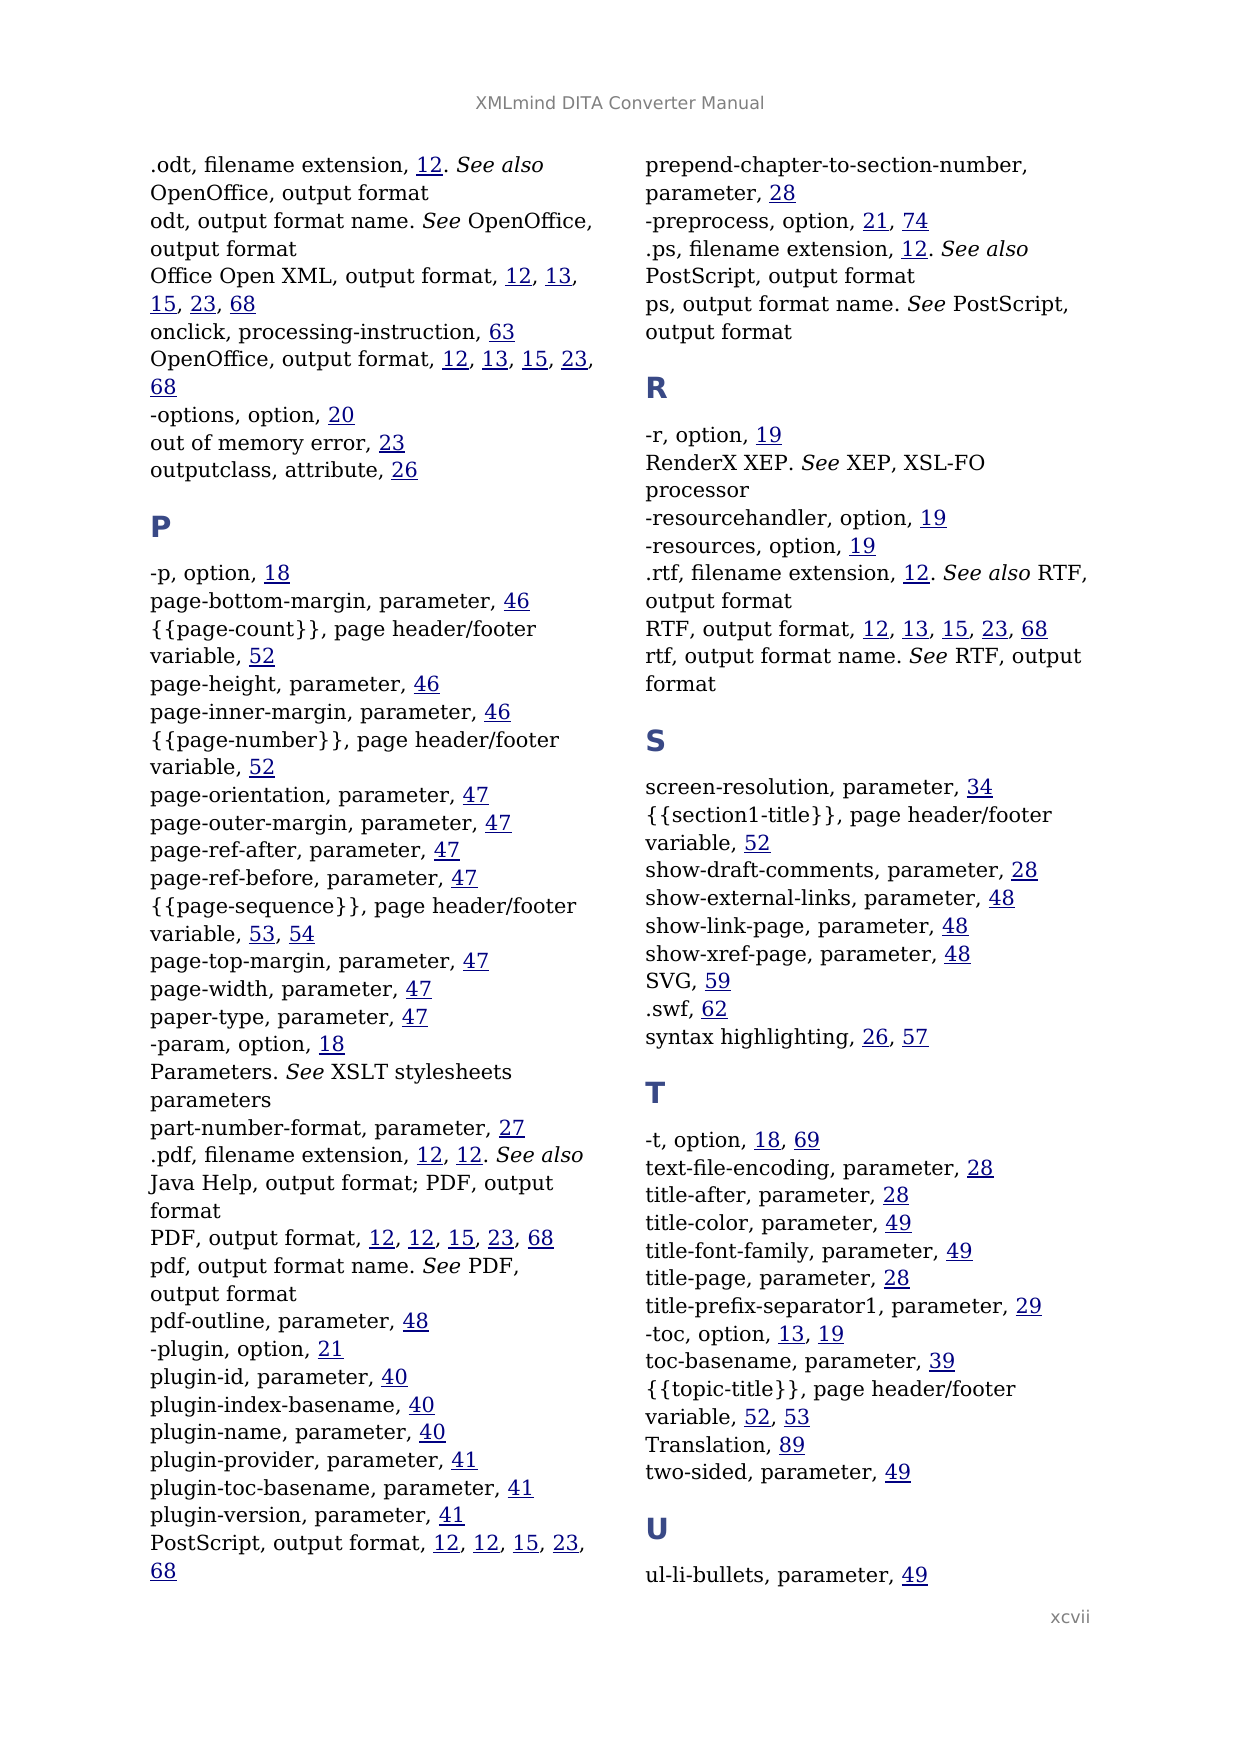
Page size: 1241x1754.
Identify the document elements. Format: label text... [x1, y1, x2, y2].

text toc-basename, parameter, 0 [645, 1346, 1090, 1374]
text part-number-format, parameter, 0 [150, 1112, 595, 1140]
text ul-li-bullets, parameter, 0 [645, 1560, 1090, 1588]
text show-link-page, parameter, 0 [645, 910, 1090, 938]
text page-inner-margin, parameter, 0 [150, 696, 595, 724]
text title-font-family, parameter, 0 [645, 1235, 1090, 1263]
text two-sided, parameter, 0 [645, 1457, 1090, 1484]
text RTF, output format, 0, 0, 0, 0, 0 [645, 613, 1090, 641]
text plugin-index-basename, 0 [150, 1389, 595, 1417]
text .swf, 0 [645, 993, 1090, 1021]
text ps, output format name. See PostScript, output format [645, 288, 1090, 344]
text show-external-links, parameter, 0 [645, 883, 1090, 910]
text S [645, 724, 1090, 758]
text R [645, 372, 1090, 406]
text rtf, output format name. See RTF, output format [645, 641, 1090, 696]
text page-ref-before, parameter, 0 [150, 863, 595, 890]
text page-outer-margin, parameter, 0 [150, 807, 595, 835]
text {{section1-title}}, page header/footer variable, 0 [645, 799, 1090, 855]
text -toc, option, 0, 0 [645, 1318, 1090, 1346]
text page-orientation, parameter, 0 [150, 779, 595, 807]
text plugin-id, parameter, 0 [150, 1361, 595, 1389]
text onclick, processing-instruction, 0 [150, 316, 595, 344]
text page-height, parameter, 0 [150, 669, 595, 696]
text -p, option, 0 [150, 558, 595, 586]
text U [645, 1512, 1090, 1546]
text show-xref-page, parameter, 0 [645, 938, 1090, 966]
text -resources, option, 0 [645, 530, 1090, 558]
text outputclass, attribute, 0 [150, 455, 595, 482]
text screen-resolution, parameter, 0 [645, 772, 1090, 799]
text Office Open XML, output format, 0, 0, 0, 0, 0 [150, 261, 595, 316]
text PostScript, output format, 0, 0, 0, 0, 0 [150, 1528, 595, 1583]
text {{topic-title}}, page header/footer variable, 0, 0 [645, 1374, 1090, 1429]
text .rtf, filename extension, 0. See also RTF, output format [645, 558, 1090, 613]
text T [645, 1077, 1090, 1111]
text plugin-version, parameter, 0 [150, 1500, 595, 1528]
text odt, output format name. See OpenOffice, output format [150, 205, 595, 261]
text out of memory error, 0 [150, 427, 595, 455]
text plugin-name, parameter, 0 [150, 1417, 595, 1444]
text -resourcehandler, option, 0 [645, 502, 1090, 530]
text page-width, parameter, 0 [150, 973, 595, 1001]
text -plugin, option, 0 [150, 1334, 595, 1361]
text -t, option, 0, 0 [645, 1124, 1090, 1152]
text PDF, output format, 0, 0, 0, 0, 0 [150, 1223, 595, 1251]
text -preprocess, option, 0, 0 [645, 205, 1090, 233]
text prepend-chapter-to-section-number, parameter, 0 [645, 150, 1090, 205]
text {{page-sequence}}, page header/footer variable, 0, 0 [150, 890, 595, 946]
text -param, option, 0 [150, 1029, 595, 1057]
text title-page, parameter, 0 [645, 1263, 1090, 1291]
text page-top-margin, parameter, 0 [150, 946, 595, 973]
text title-after, parameter, 0 [645, 1180, 1090, 1207]
text pdf, output format name. See PDF, output format [150, 1251, 595, 1306]
text -r, option, 0 [645, 419, 1090, 447]
text show-draft-comments, parameter, 0 [645, 855, 1090, 883]
text plugin-provider, parameter, 0 [150, 1444, 595, 1472]
text syntax highlighting, 0, 0 [645, 1021, 1090, 1049]
text .odt, filename extension, 0. See also OpenOffice, output format [150, 150, 595, 205]
text P [150, 510, 595, 544]
text paper-type, parameter, 0 [150, 1001, 595, 1029]
text text-file-encoding, parameter, 0 [645, 1152, 1090, 1180]
text SVG, 0 [645, 966, 1090, 993]
text plugin-toc-basename, parameter, 0 [150, 1472, 595, 1500]
text OpenOffice, output format, 0, 0, 0, 0, 0 [150, 344, 595, 399]
text Parameters. See XSLT stylesheets parameters [150, 1057, 595, 1112]
text Translation, 0 [645, 1429, 1090, 1457]
text {{page-number}}, page header/footer variable, 0 [150, 724, 595, 779]
text .pdf, filename extension, 0, 0. See also Java Help, output format; PDF, output format [150, 1140, 595, 1223]
text page-bottom-margin, parameter, 0 [150, 586, 595, 613]
text page-ref-after, parameter, 0 [150, 835, 595, 863]
text RenderX XEP. See XEP, XSL-FO processor [645, 447, 1090, 502]
text .ps, filename extension, 0. See also PostScript, output format [645, 233, 1090, 288]
text title-color, parameter, 0 [645, 1207, 1090, 1235]
text {{page-count}}, page header/footer variable, 0 [150, 613, 595, 669]
text title-prefix-separator1, parameter, 0 [645, 1291, 1090, 1318]
text pdf-outline, parameter, 0 [150, 1306, 595, 1334]
text -options, option, 0 [150, 399, 595, 427]
